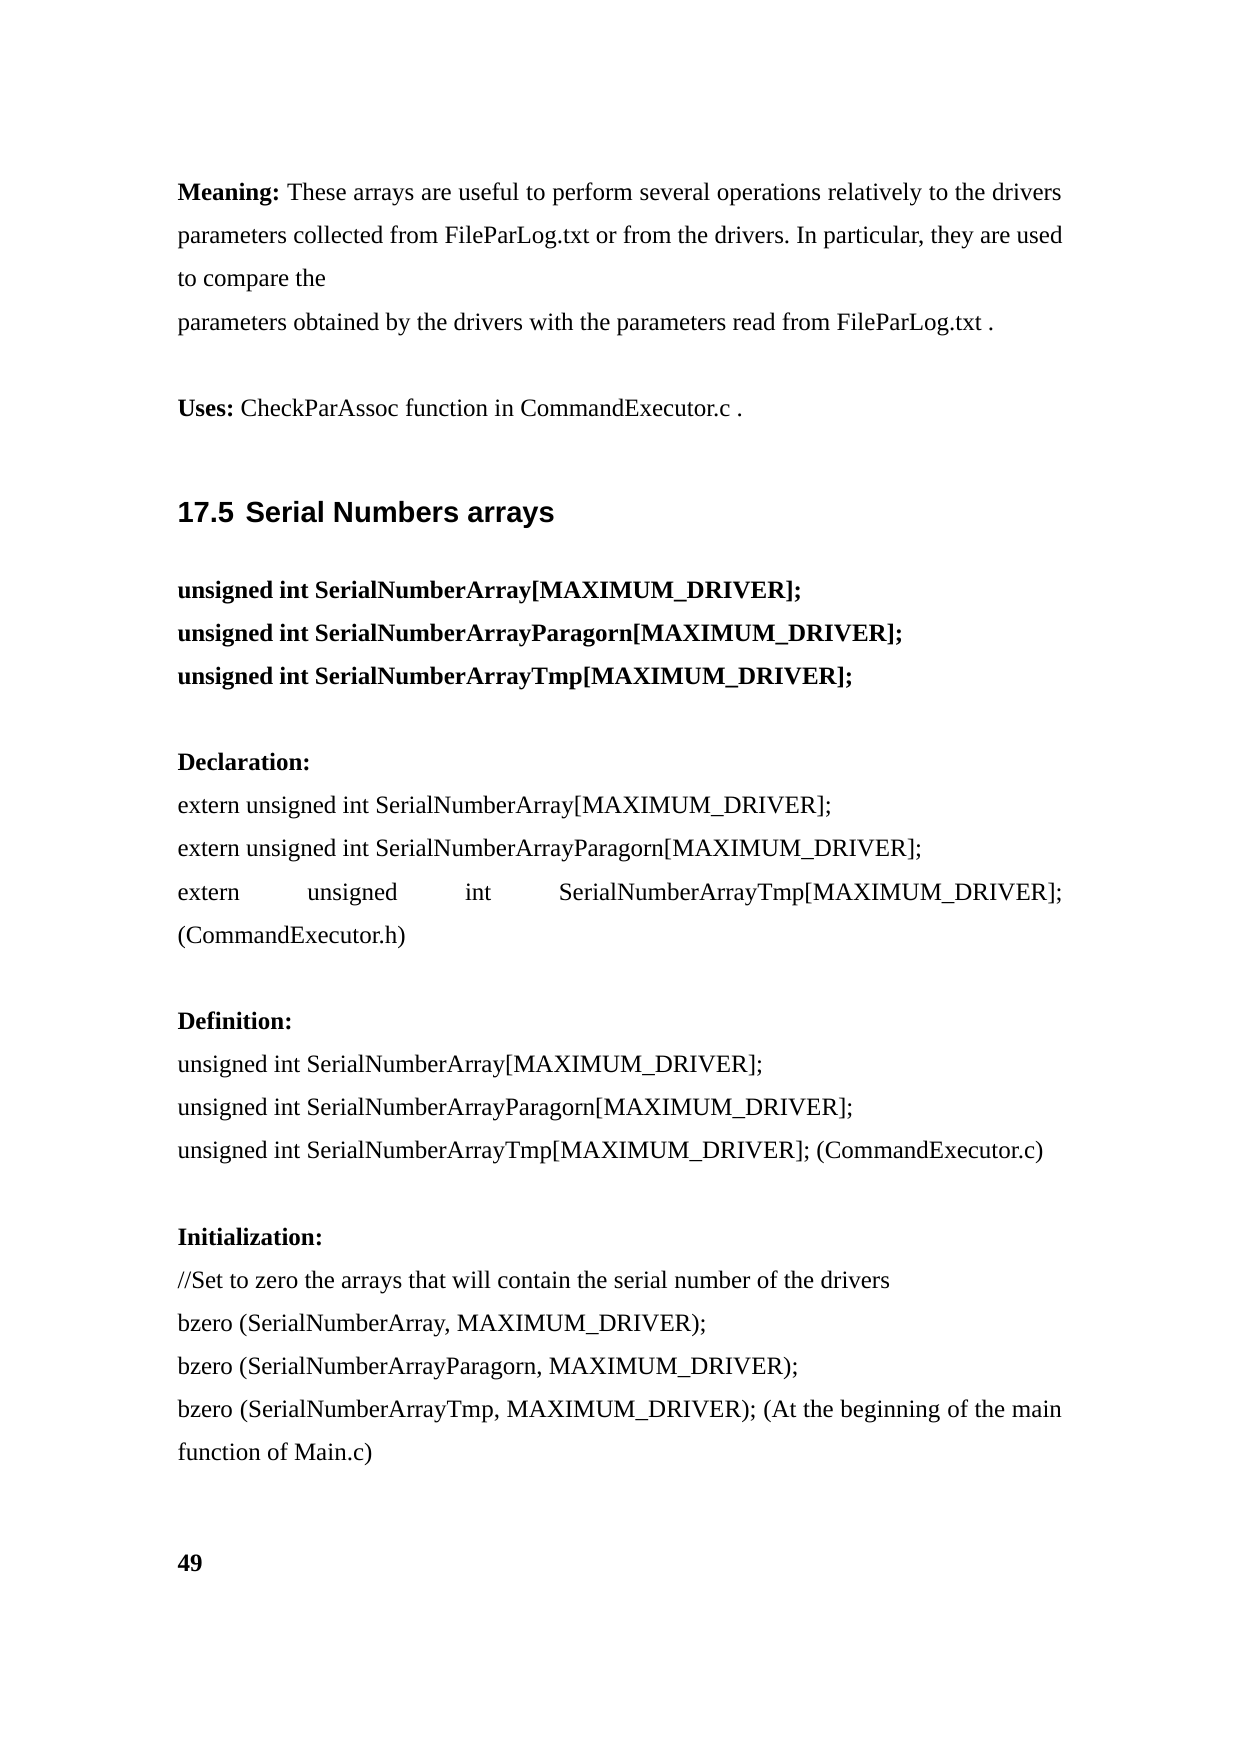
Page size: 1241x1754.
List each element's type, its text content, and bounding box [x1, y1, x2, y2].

text bzero (SerialNumberArrayTmp, MAXIMUM_DRIVER); (At the beginning of the main function of Main.c) [177, 1394, 1063, 1466]
text Definition: [177, 1006, 1063, 1035]
text //Set to zero the arrays that will contain the serial number of the drivers [177, 1265, 1063, 1293]
text unsigned int SerialNumberArray[MAXIMUM_DRIVER]; [177, 575, 1063, 603]
text Declaration: [177, 747, 1063, 776]
text Initialization: [177, 1222, 1063, 1250]
text unsigned int SerialNumberArray[MAXIMUM_DRIVER]; [177, 1049, 1063, 1078]
text extern unsigned int SerialNumberArrayTmp[MAXIMUM_DRIVER]; (CommandExecutor.h) [177, 877, 1063, 948]
text parameters obtained by the drivers with the parameters read from FileParLog.txt . [177, 307, 1063, 335]
text extern unsigned int SerialNumberArrayParagorn[MAXIMUM_DRIVER]; [177, 833, 1063, 862]
text bzero (SerialNumberArray, MAXIMUM_DRIVER); [177, 1308, 1063, 1337]
text Meaning: These arrays are useful to perform several operations relatively to the drivers parameters collected from FileParLog.txt or from the drivers. In particular, they are used to compare the [177, 177, 1063, 292]
text Uses: CheckParAssoc function in CommandExecutor.c . [177, 393, 1063, 422]
text unsigned int SerialNumberArrayTmp[MAXIMUM_DRIVER]; [177, 661, 1063, 690]
text unsigned int SerialNumberArrayParagorn[MAXIMUM_DRIVER]; [177, 618, 1063, 647]
text unsigned int SerialNumberArrayParagorn[MAXIMUM_DRIVER]; [177, 1092, 1063, 1121]
text bzero (SerialNumberArrayParagorn, MAXIMUM_DRIVER); [177, 1351, 1063, 1380]
text extern unsigned int SerialNumberArray[MAXIMUM_DRIVER]; [177, 790, 1063, 819]
subtitle Serial Numbers arrays [177, 495, 1063, 528]
text unsigned int SerialNumberArrayTmp[MAXIMUM_DRIVER]; (CommandExecutor.c) [177, 1135, 1063, 1164]
